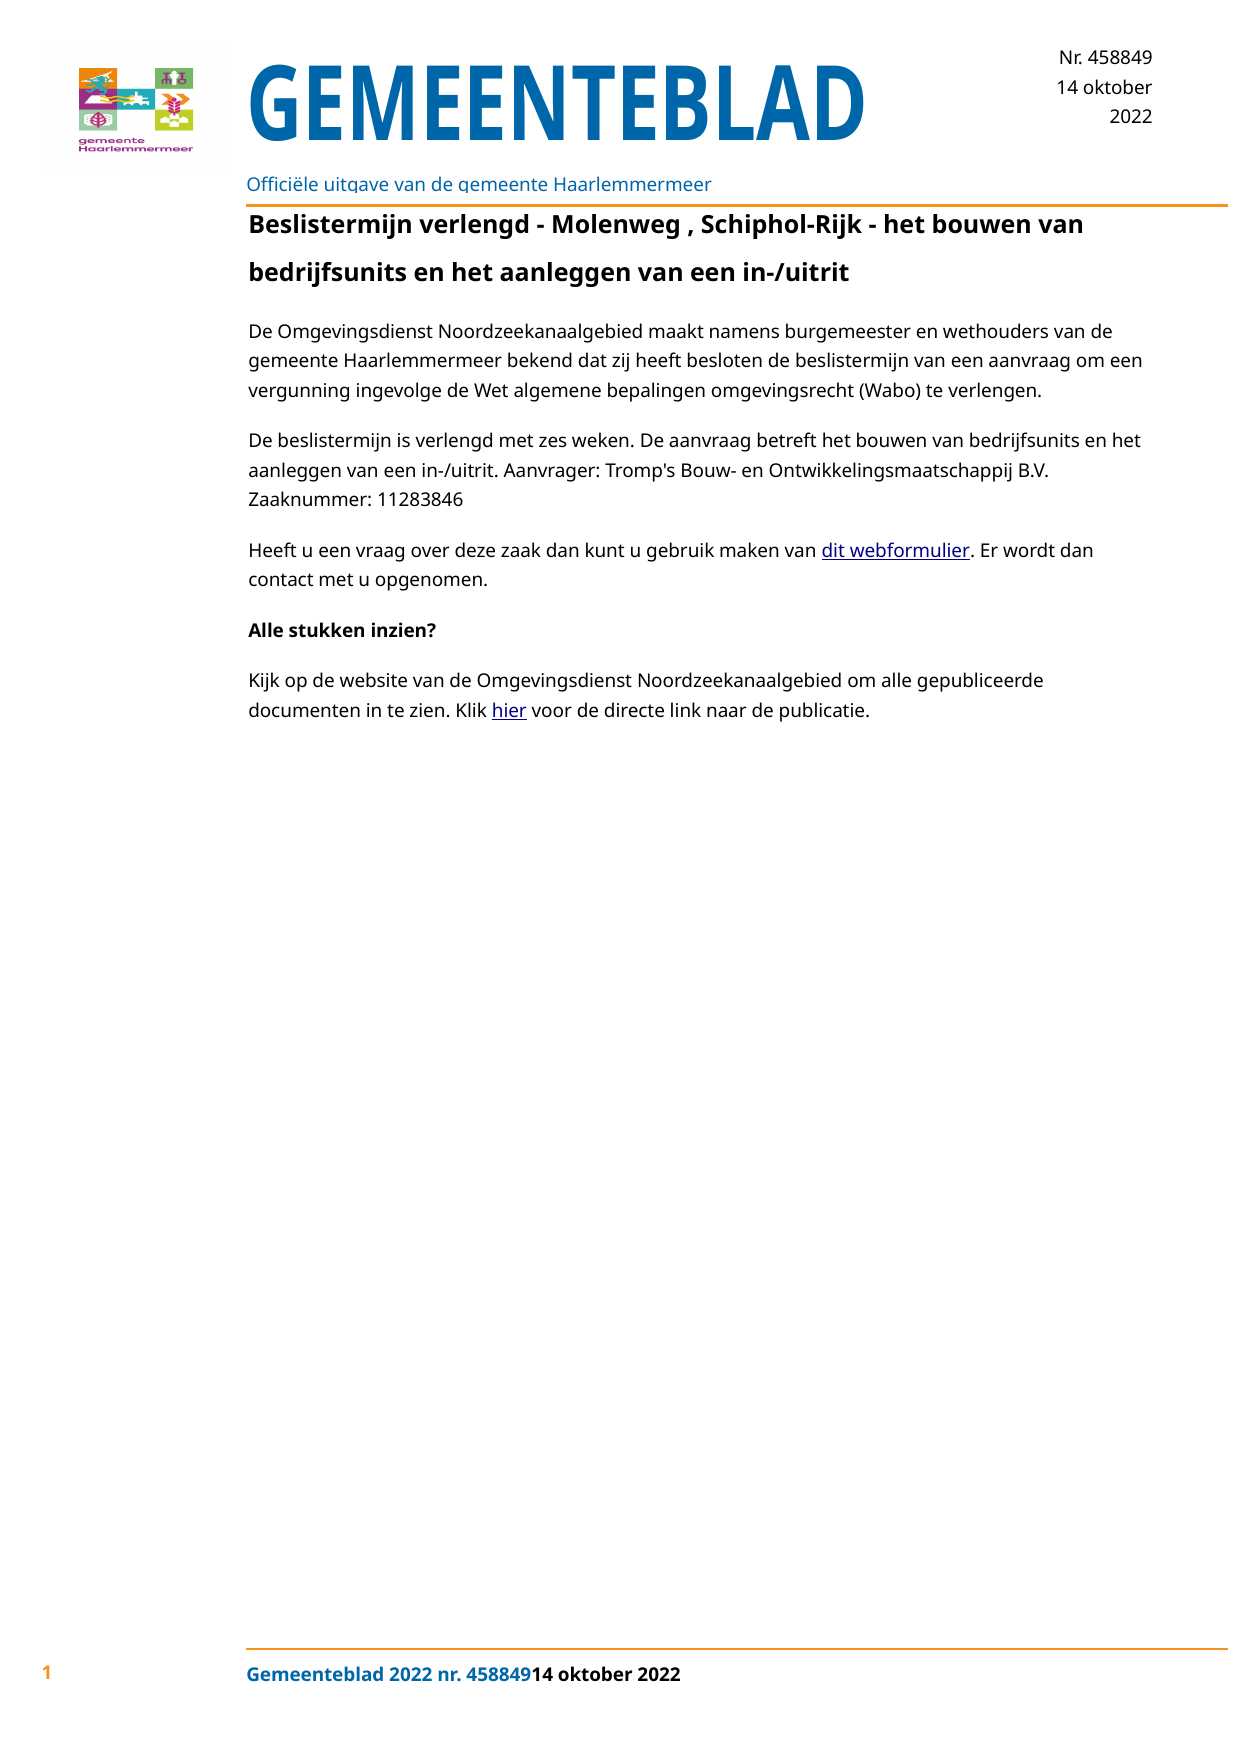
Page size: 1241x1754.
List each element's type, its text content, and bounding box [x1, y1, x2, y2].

text De beslistermijn is verlengd met zes weken. De aanvraag betreft het bouwen van bedrijfsunits en het aanleggen van een in-/uitrit. Aanvrager: Tromp's Bouw- en Ontwikkelingsmaatschappij B.V. Zaaknummer: 11283846 [248, 427, 1152, 512]
text Beslistermijn verlengd - Molenweg , Schiphol-Rijk - het bouwen van bedrijfsunits en het aanleggen van een in-/uitrit [248, 207, 1152, 288]
text Heeft u een vraag over deze zaak dan kunt u gebruik maken van dit webformulier. Er wordt dan contact met u opgenomen. [248, 537, 1152, 592]
text Alle stukken inzien? [248, 617, 1152, 643]
text Kijk op de website van de Omgevingsdienst Noordzeekanaalgebied om alle gepubliceerde documenten in te zien. Klik hier voor de directe link naar de publicatie. [248, 667, 1152, 723]
picture [41, 47, 231, 172]
text De Omgevingsdienst Noordzeekanaalgebied maakt namens burgemeester en wethouders van de gemeente Haarlemmermeer bekend dat zij heeft besloten de beslistermijn van een aanvraag om een vergunning ingevolge de Wet algemene bepalingen omgevingsrecht (Wabo) te verlengen. [248, 318, 1152, 403]
